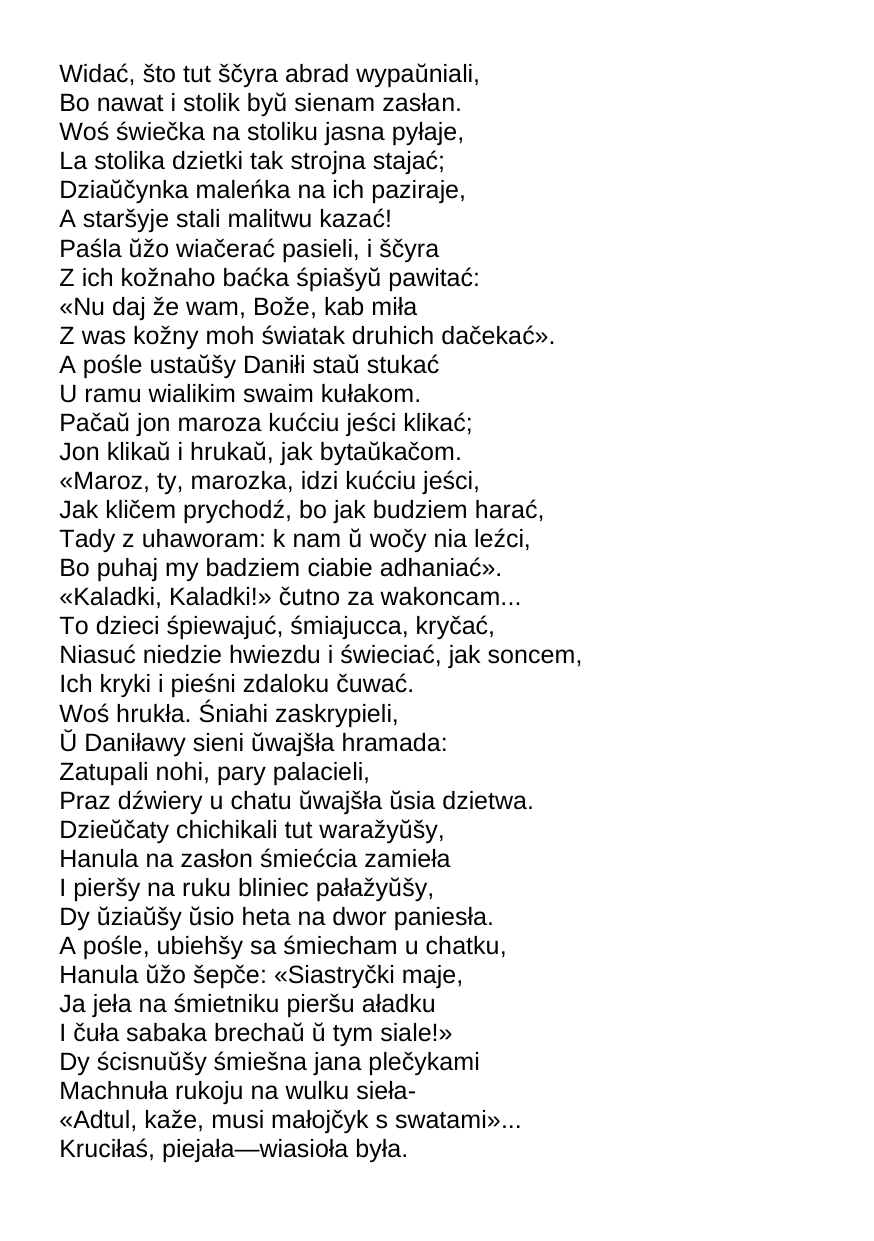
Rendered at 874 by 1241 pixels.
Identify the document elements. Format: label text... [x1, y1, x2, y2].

text Woś hrukła. Śniahi zaskrypieli, [59, 698, 815, 727]
text «Kaladki, Kaladki!» čutno za wakoncam... [59, 582, 815, 611]
text «Nu daj že wam, Bože, kab miła [59, 292, 815, 321]
text Bo puhaj my badziem ciabie adhaniać». [59, 553, 815, 582]
text Hanula na zasłon śmiećcia zamieła [59, 844, 815, 873]
text Jak kličem prychodź, bo jak budziem harać, [59, 495, 815, 524]
text Z was kožny moh światak druhich dačekać». [59, 321, 815, 350]
text I pieršy na ruku bliniec pałažyŭšy, [59, 873, 815, 902]
text La stolika dzietki tak strojna stajać; [59, 146, 815, 175]
text Z ich kožnaho baćka śpiašyŭ pawitać: [59, 262, 815, 292]
text I čuła sabaka brechaŭ ŭ tym siale!» [59, 1018, 815, 1047]
text Dy ŭziaŭšy ŭsio heta na dwor paniesła. [59, 902, 815, 931]
text Dziaŭčynka maleńka na ich paziraje, [59, 175, 815, 204]
text Ja jeła na śmietniku pieršu aładku [59, 989, 815, 1018]
text Praz dźwiery u chatu ŭwajšła ŭsia dzietwa. [59, 786, 815, 815]
text Kruciłaś, piejała—wiasioła była. [59, 1134, 815, 1163]
text Ŭ Daniławy sieni ŭwajšła hramada: [59, 727, 815, 757]
text To dzieci śpiewajuć, śmiajucca, kryčać, [59, 611, 815, 640]
text Ich kryki i pieśni zdaloku čuwać. [59, 669, 815, 698]
text Jon klikaŭ i hrukaŭ, jak bytaŭkačom. [59, 437, 815, 466]
text Niasuć niedzie hwiezdu i świeciać, jak soncem, [59, 640, 815, 669]
text Machnuła rukoju na wulku sieła- [59, 1076, 815, 1105]
text A staršyje stali malitwu kazać! [59, 204, 815, 233]
text Dzieŭčaty chichikali tut waražyŭšy, [59, 815, 815, 844]
text Bo nawat i stolik byŭ sienam zasłan. [59, 88, 815, 117]
text Zatupali nohi, pary palacieli, [59, 757, 815, 786]
text Woś świečka na stoliku jasna pyłaje, [59, 117, 815, 146]
text Hanula ŭžo šepče: «Siastryčki maje, [59, 960, 815, 989]
text Widać, što tut ščyra abrad wypaŭniali, [59, 59, 815, 88]
text «Adtul, kaže, musi małojčyk s swatami»... [59, 1105, 815, 1134]
text Tady z uhaworam: k nam ŭ wočy nia leźci, [59, 524, 815, 553]
text Paśla ŭžo wiačerać pasieli, i ščyra [59, 233, 815, 262]
text A pośle ustaŭšy Daniłi staŭ stukać [59, 350, 815, 379]
text Dy ścisnuŭšy śmiešna jana plečykami [59, 1047, 815, 1076]
text Pačaŭ jon maroza kućciu jeści klikać; [59, 408, 815, 437]
text U ramu wialikim swaim kułakom. [59, 379, 815, 408]
text A pośle, ubiehšy sa śmiecham u chatku, [59, 931, 815, 960]
text «Maroz, ty, marozka, idzi kućciu jeści, [59, 466, 815, 495]
